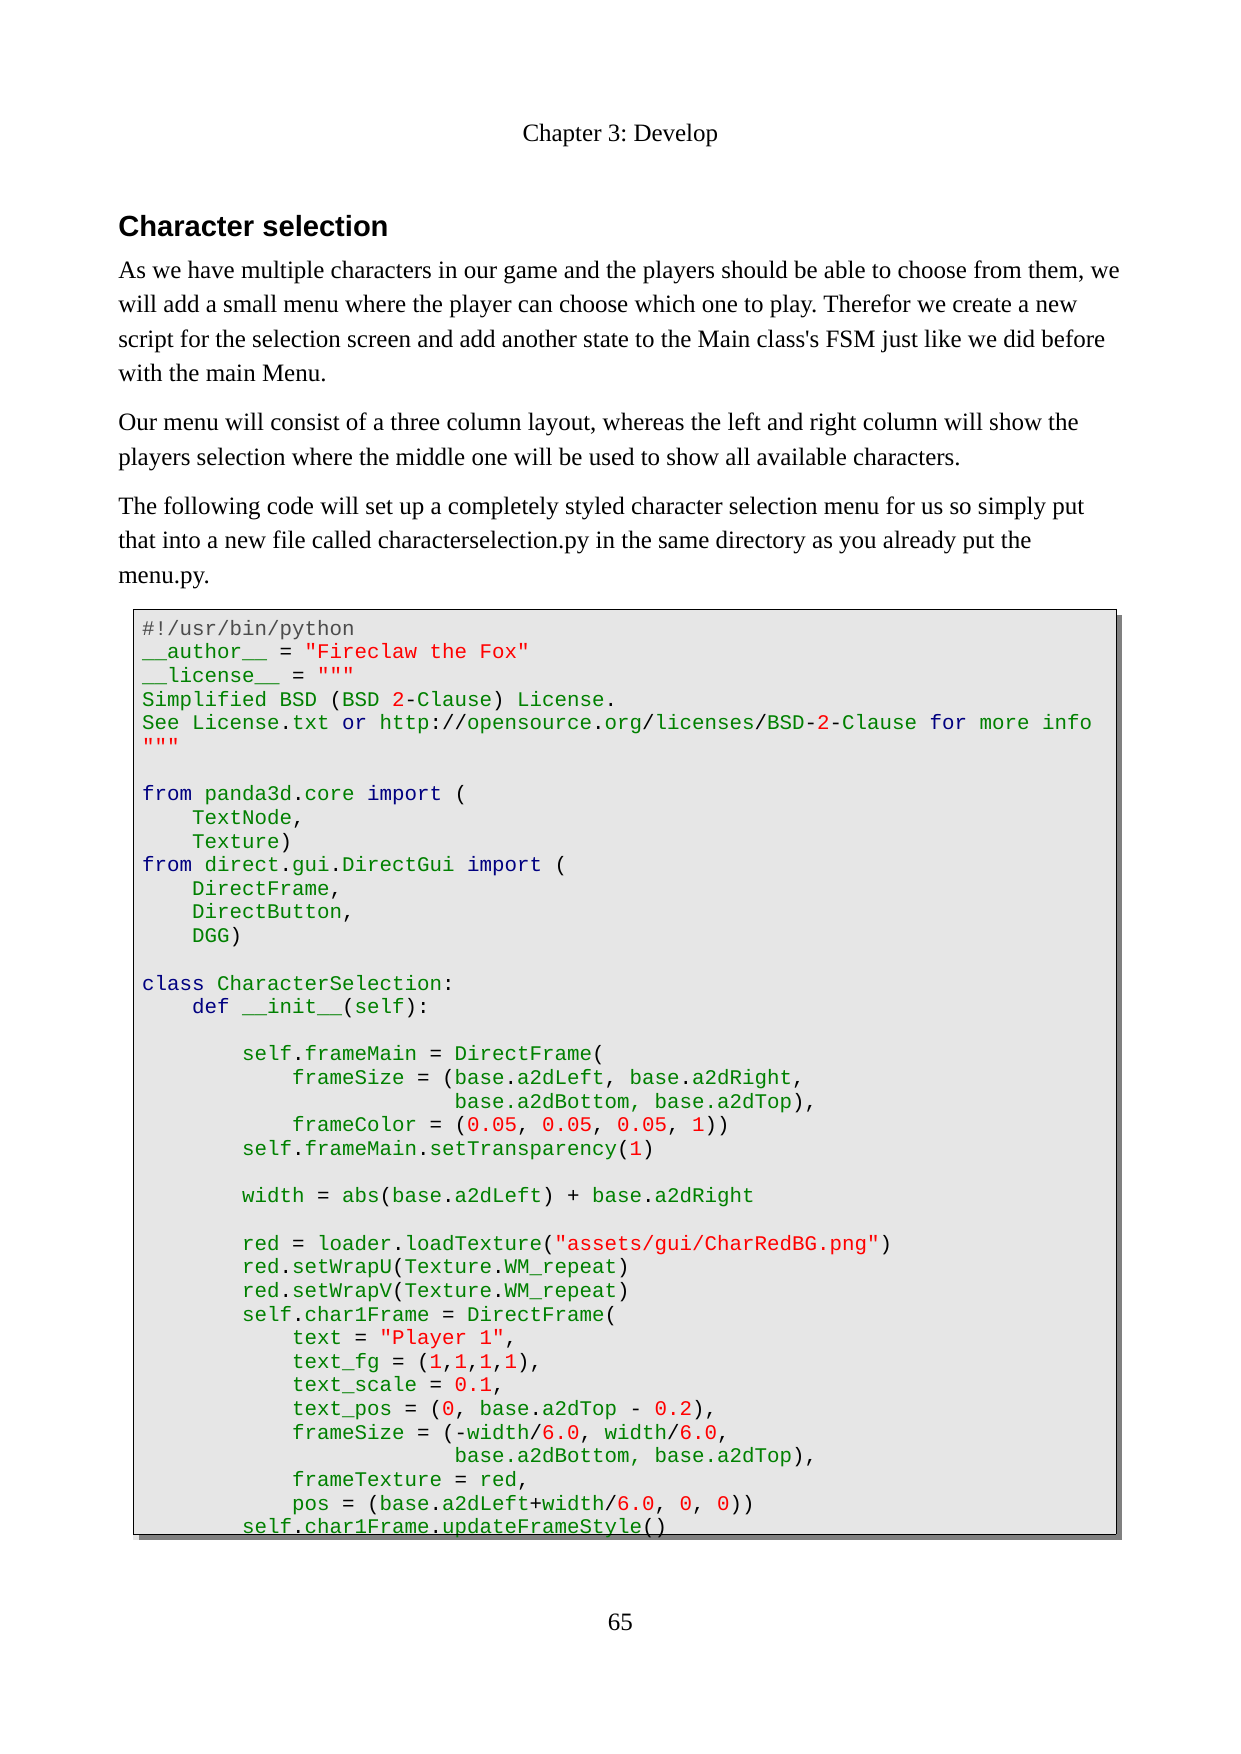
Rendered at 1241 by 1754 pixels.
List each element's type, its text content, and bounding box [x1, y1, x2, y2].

subtitle Character selection [118, 209, 1122, 242]
text TextNode, [134, 798, 1116, 822]
text #!/usr/bin/python [134, 610, 1116, 632]
text """ [134, 727, 1116, 751]
text DGG) [134, 916, 1116, 940]
text Our menu will consist of a three column layout, whereas the left and right column will show the players selection where the middle one will be used to show all available characters. [118, 407, 1122, 471]
text width = abs(base.a2dLeft) + base.a2dRight [134, 1176, 1116, 1200]
text __author__ = "Fireclaw the Fox" [134, 632, 1116, 656]
text DirectFrame, [134, 869, 1116, 893]
text class CharacterSelection: [134, 963, 1116, 987]
text text = "Player 1", [134, 1318, 1116, 1342]
text self.char1Frame = DirectFrame( [134, 1294, 1116, 1318]
text base.a2dBottom, base.a2dTop), [134, 1436, 1116, 1460]
text text_pos = (0, base.a2dTop - 0.2), [134, 1389, 1116, 1413]
text The following code will set up a completely styled character selection menu for us so simply put that into a new file called characterselection.py in the same directory as you already put the menu.py. [118, 491, 1122, 588]
text text_scale = 0.1, [134, 1366, 1116, 1389]
text base.a2dBottom, base.a2dTop), [134, 1082, 1116, 1105]
text Simplified BSD (BSD 2-Clause) License. [134, 680, 1116, 703]
text pos = (base.a2dLeft+width/6.0, 0, 0)) [134, 1484, 1116, 1507]
text As we have multiple characters in our game and the players should be able to choose from them, we will add a small menu where the player can choose which one to play. Therefor we create a new script for the selection screen and add another state to the Main class's FSM just like we did before with the main Menu. [118, 255, 1122, 387]
text frameSize = (base.a2dLeft, base.a2dRight, [134, 1058, 1116, 1082]
text See License.txt or http://opensource.org/licenses/BSD-2-Clause for more info [134, 703, 1116, 727]
text def __init__(self): [134, 987, 1116, 1011]
text __license__ = """ [134, 656, 1116, 680]
text Texture) [134, 822, 1116, 845]
text self.frameMain.setTransparency(1) [134, 1129, 1116, 1153]
text self.frameMain = DirectFrame( [134, 1034, 1116, 1058]
text self.char1Frame.updateFrameStyle() [134, 1507, 1116, 1534]
text red = loader.loadTexture("assets/gui/CharRedBG.png") [134, 1224, 1116, 1247]
text red.setWrapU(Texture.WM_repeat) [134, 1247, 1116, 1271]
text frameTexture = red, [134, 1460, 1116, 1484]
text frameColor = (0.05, 0.05, 0.05, 1)) [134, 1105, 1116, 1129]
text from direct.gui.DirectGui import ( [134, 845, 1116, 869]
text text_fg = (1,1,1,1), [134, 1342, 1116, 1366]
text from panda3d.core import ( [134, 774, 1116, 798]
text red.setWrapV(Texture.WM_repeat) [134, 1271, 1116, 1294]
text frameSize = (-width/6.0, width/6.0, [134, 1413, 1116, 1436]
text DirectButton, [134, 893, 1116, 916]
